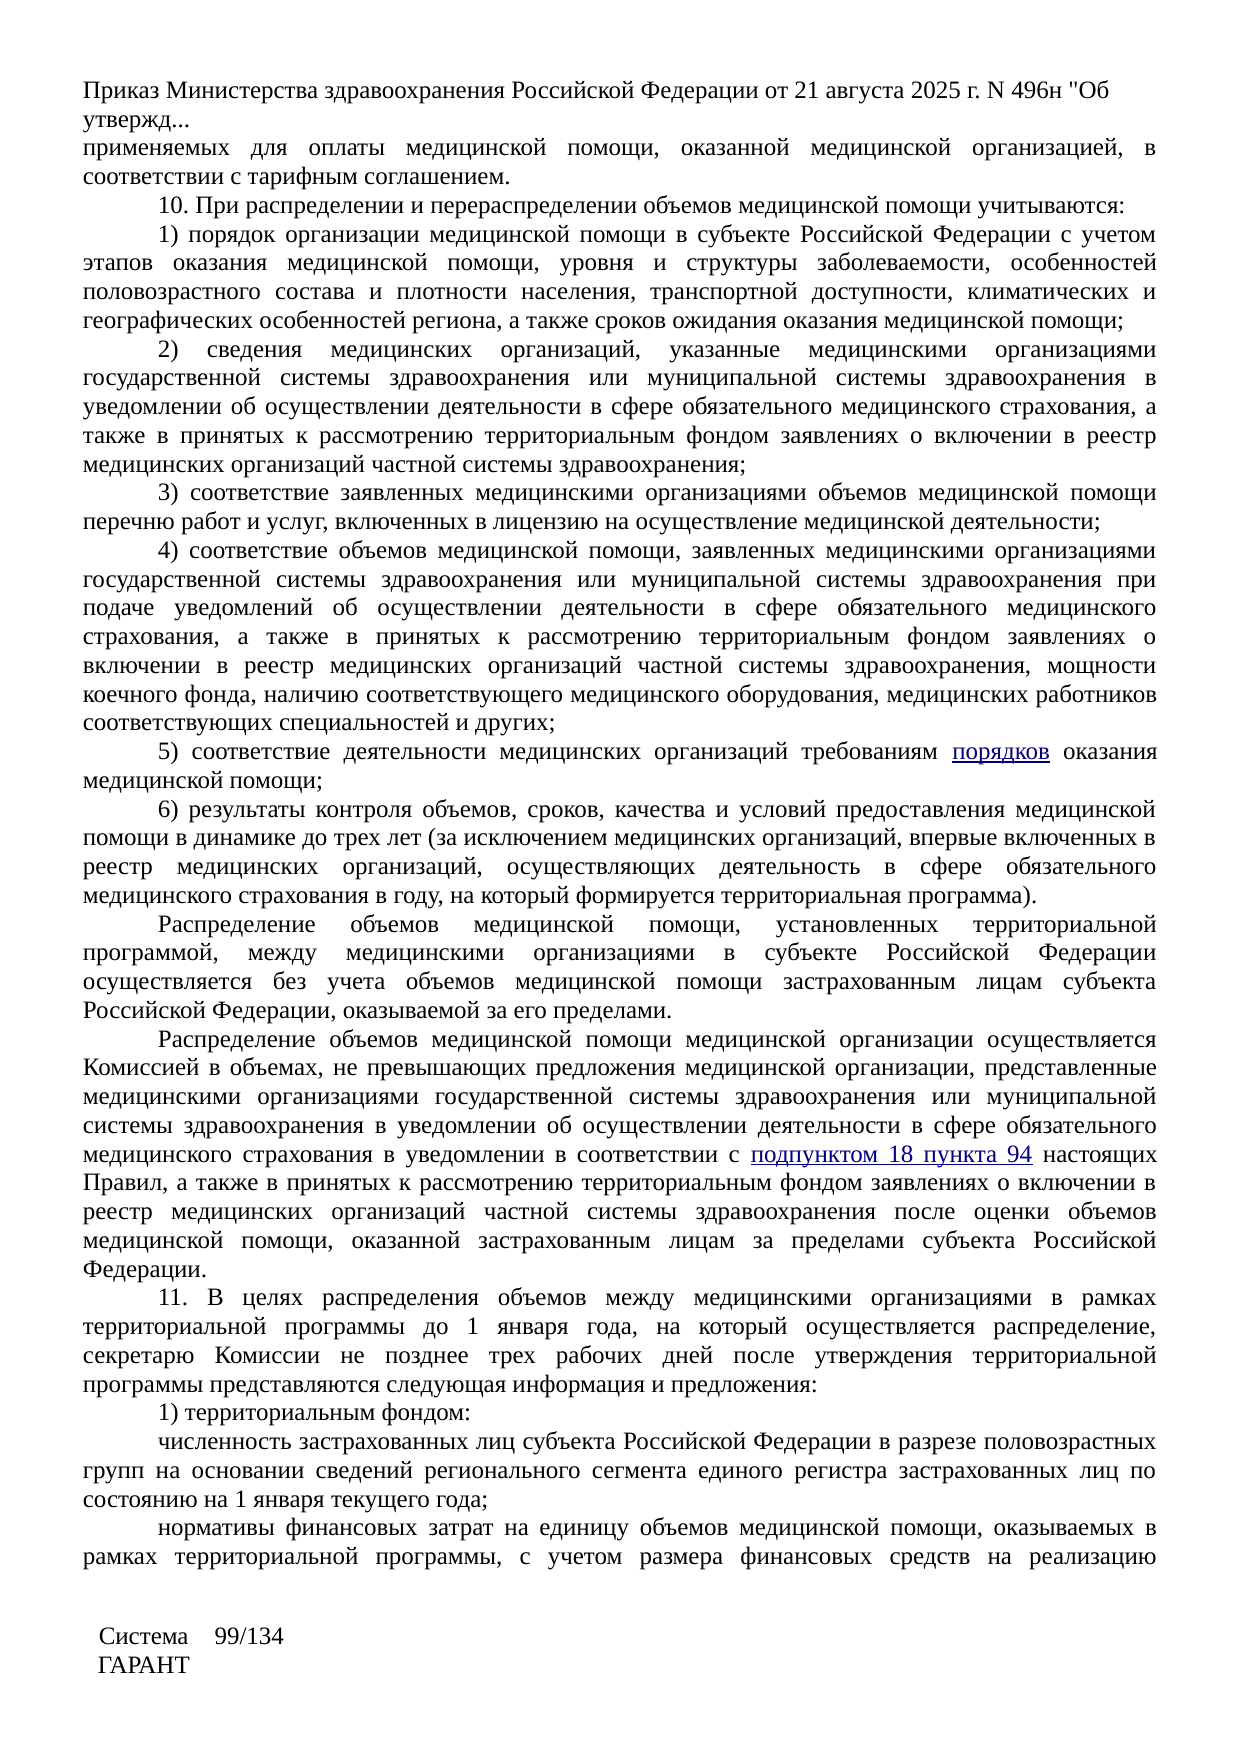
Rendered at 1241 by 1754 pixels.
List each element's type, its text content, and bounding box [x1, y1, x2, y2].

text нормативы финансовых затрат на единицу объемов медицинской помощи, оказываемых в рамках территориальной программы, с учетом размера финансовых средств на реализацию [83, 1512, 1157, 1570]
text 1) порядок организации медицинской помощи в субъекте Российской Федерации с учетом этапов оказания медицинской помощи, уровня и структуры заболеваемости, особенностей половозрастного состава и плотности населения, транспортной доступности, климатических и географических особенностей региона, а также сроков ожидания оказания медицинской помощи; [83, 219, 1157, 334]
text 5) соответствие деятельности медицинских организаций требованиям порядков оказания медицинской помощи; [83, 736, 1157, 794]
text Распределение объемов медицинской помощи, установленных территориальной программой, между медицинскими организациями в субъекте Российской Федерации осуществляется без учета объемов медицинской помощи застрахованным лицам субъекта Российской Федерации, оказываемой за его пределами. [83, 909, 1157, 1024]
text 6) результаты контроля объемов, сроков, качества и условий предоставления медицинской помощи в динамике до трех лет (за исключением медицинских организаций, впервые включенных в реестр медицинских организаций, осуществляющих деятельность в сфере обязательного медицинского страхования в году, на который формируется территориальная программа). [83, 794, 1157, 909]
text 2) сведения медицинских организаций, указанные медицинскими организациями государственной системы здравоохранения или муниципальной системы здравоохранения в уведомлении об осуществлении деятельности в сфере обязательного медицинского страхования, а также в принятых к рассмотрению территориальным фондом заявлениях о включении в реестр медицинских организаций частной системы здравоохранения; [83, 334, 1157, 477]
text 4) соответствие объемов медицинской помощи, заявленных медицинскими организациями государственной системы здравоохранения или муниципальной системы здравоохранения при подаче уведомлений об осуществлении деятельности в сфере обязательного медицинского страхования, а также в принятых к рассмотрению территориальным фондом заявлениях о включении в реестр медицинских организаций частной системы здравоохранения, мощности коечного фонда, наличию соответствующего медицинского оборудования, медицинских работников соответствующих специальностей и других; [83, 535, 1157, 736]
text 11. В целях распределения объемов между медицинскими организациями в рамках территориальной программы до 1 января года, на который осуществляется распределение, секретарю Комиссии не позднее трех рабочих дней после утверждения территориальной программы представляются следующая информация и предложения: [83, 1282, 1157, 1397]
text Распределение объемов медицинской помощи медицинской организации осуществляется Комиссией в объемах, не превышающих предложения медицинской организации, представленные медицинскими организациями государственной системы здравоохранения или муниципальной системы здравоохранения в уведомлении об осуществлении деятельности в сфере обязательного медицинского страхования в уведомлении в соответствии с подпунктом 18 пункта 94 настоящих Правил, а также в принятых к рассмотрению территориальным фондом заявлениях о включении в реестр медицинских организаций частной системы здравоохранения после оценки объемов медицинской помощи, оказанной застрахованным лицам за пределами субъекта Российской Федерации. [83, 1024, 1157, 1282]
text численность застрахованных лиц субъекта Российской Федерации в разрезе половозрастных групп на основании сведений регионального сегмента единого регистра застрахованных лиц по состоянию на 1 января текущего года; [83, 1426, 1157, 1512]
text 10. При распределении и перераспределении объемов медицинской помощи учитываются: [83, 190, 1157, 219]
text применяемых для оплаты медицинской помощи, оказанной медицинской организацией, в соответствии с тарифным соглашением. [83, 132, 1157, 190]
text 3) соответствие заявленных медицинскими организациями объемов медицинской помощи перечню работ и услуг, включенных в лицензию на осуществление медицинской деятельности; [83, 477, 1157, 535]
text 1) территориальным фондом: [83, 1397, 1157, 1426]
